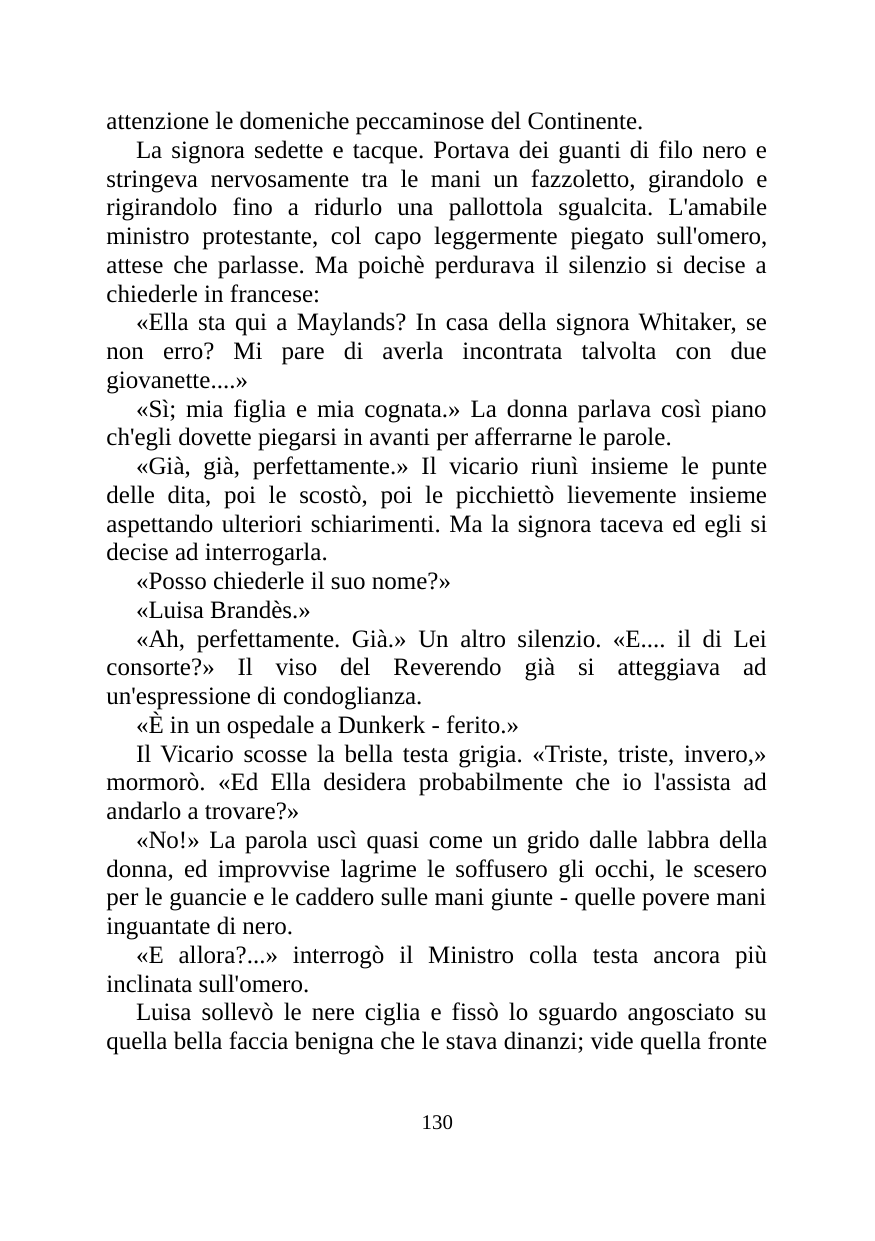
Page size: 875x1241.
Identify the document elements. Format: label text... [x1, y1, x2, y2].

text «Luisa Brandès.» [106, 595, 768, 624]
text «Sì; mia figlia e mia cognata.» La donna parlava così piano ch'egli dovette piegarsi in avanti per afferrarne le parole. [106, 394, 768, 451]
text attenzione le domeniche peccaminose del Continente. [106, 106, 768, 135]
text «È in un ospedale a Dunkerk - ferito.» [106, 710, 768, 739]
text «No!» La parola uscì quasi come un grido dalle labbra della donna, ed improvvise lagrime le soffusero gli occhi, le scesero per le guancie e le caddero sulle mani giunte - quelle povere mani inguantate di nero. [106, 825, 768, 940]
text «Ella sta qui a Maylands? In casa della signora Whitaker, se non erro? Mi pare di averla incontrata talvolta con due giovanette....» [106, 307, 768, 394]
text La signora sedette e tacque. Portava dei guanti di filo nero e stringeva nervosamente tra le mani un fazzoletto, girandolo e rigirandolo fino a ridurlo una pallottola sgualcita. L'amabile ministro protestante, col capo leggermente piegato sull'omero, attese che parlasse. Ma poichè perdurava il silenzio si decise a chiederle in francese: [106, 135, 768, 307]
text «Posso chiederle il suo nome?» [106, 566, 768, 595]
text «E allora?...» interrogò il Ministro colla testa ancora più inclinata sull'omero. [106, 940, 768, 997]
text «Ah, perfettamente. Già.» Un altro silenzio. «E.... il di Lei consorte?» Il viso del Reverendo già si atteggiava ad un'espressione di condoglianza. [106, 624, 768, 710]
text Luisa sollevò le nere ciglia e fissò lo sguardo angosciato su quella bella faccia benigna che le stava dinanzi; vide quella fronte [106, 997, 768, 1055]
text «Già, già, perfettamente.» Il vicario riunì insieme le punte delle dita, poi le scostò, poi le picchiettò lievemente insieme aspettando ulteriori schiarimenti. Ma la signora taceva ed egli si decise ad interrogarla. [106, 451, 768, 566]
text Il Vicario scosse la bella testa grigia. «Triste, triste, invero,» mormorò. «Ed Ella desidera probabilmente che io l'assista ad andarlo a trovare?» [106, 739, 768, 825]
